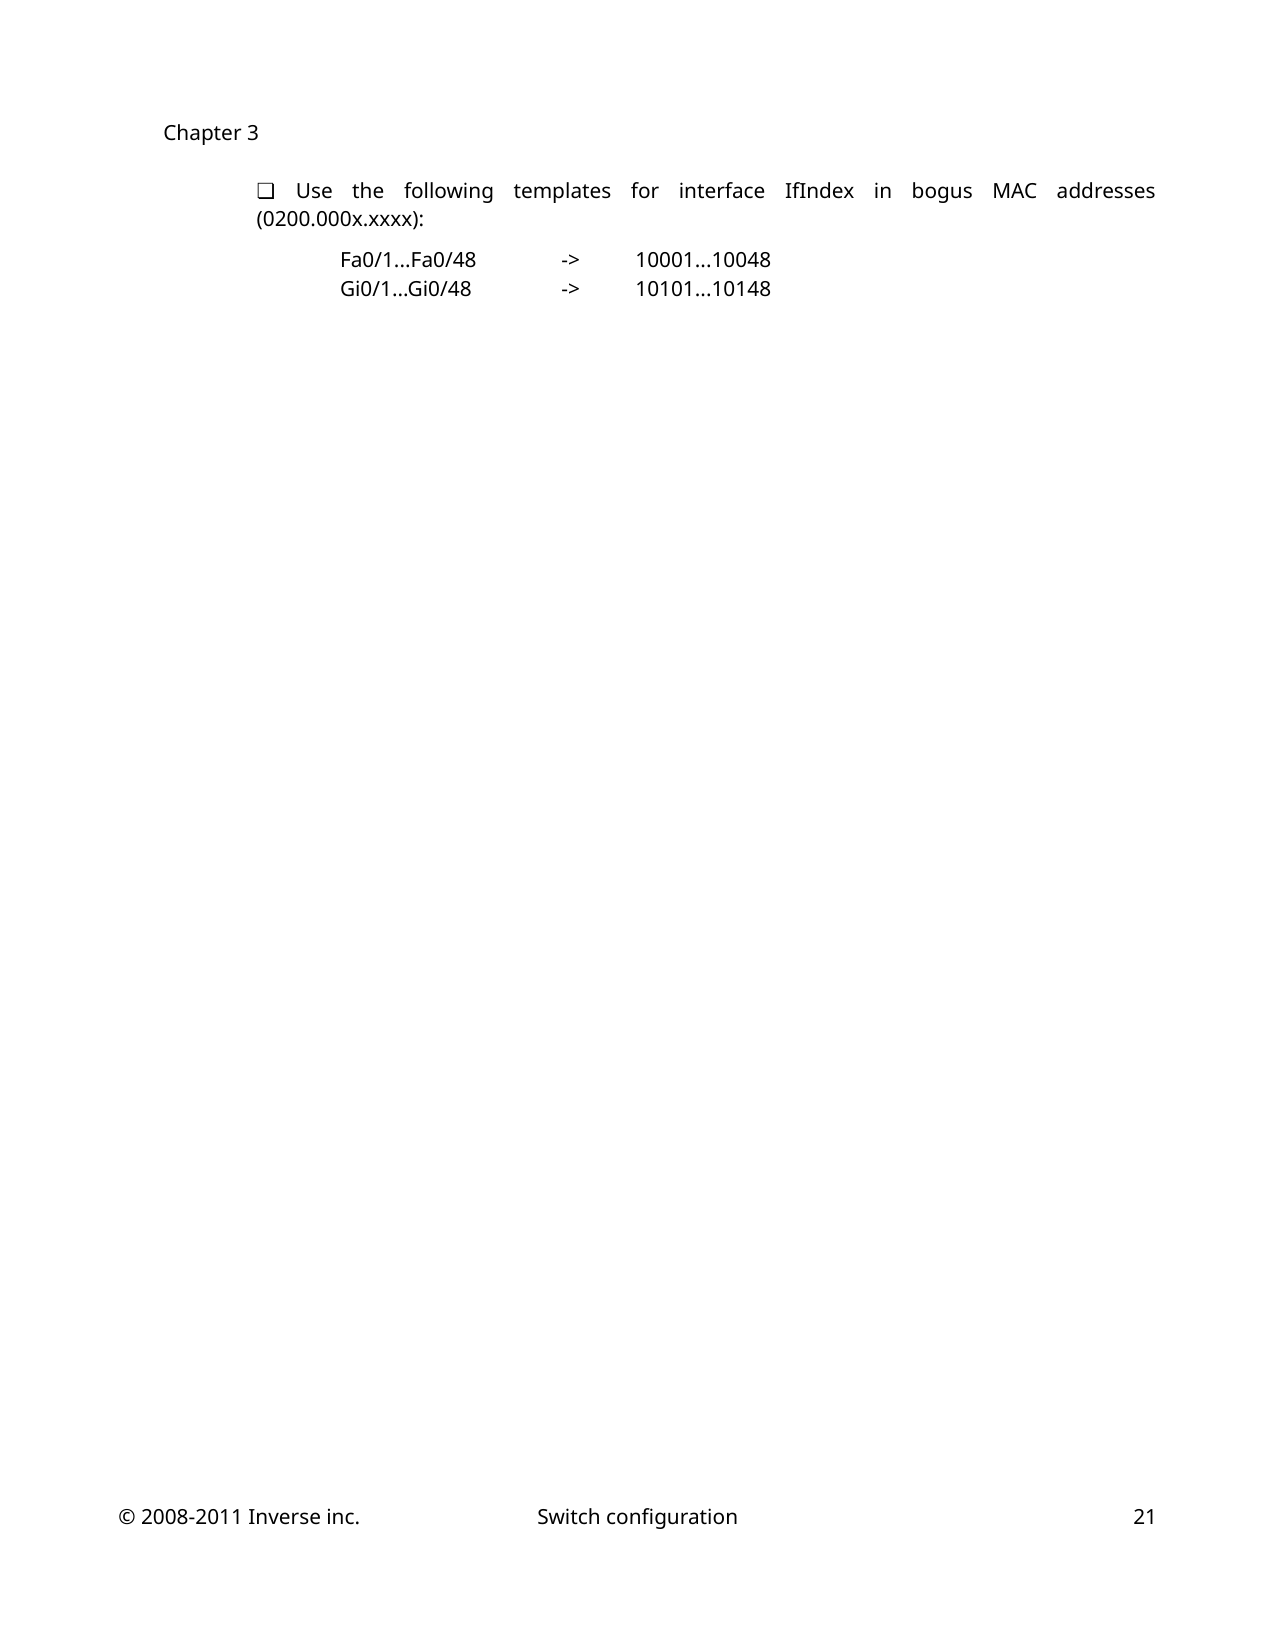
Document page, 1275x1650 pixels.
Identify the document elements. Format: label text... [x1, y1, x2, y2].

list Fa0/1...Fa0/48 -> 10001...10048 Gi0/1...Gi0/48 -> 10101...10148 [302, 245, 1157, 302]
list ❏ Use the following templates for interface IfIndex in bogus MAC addresses (0200.000x.xxxx): [256, 176, 1157, 233]
